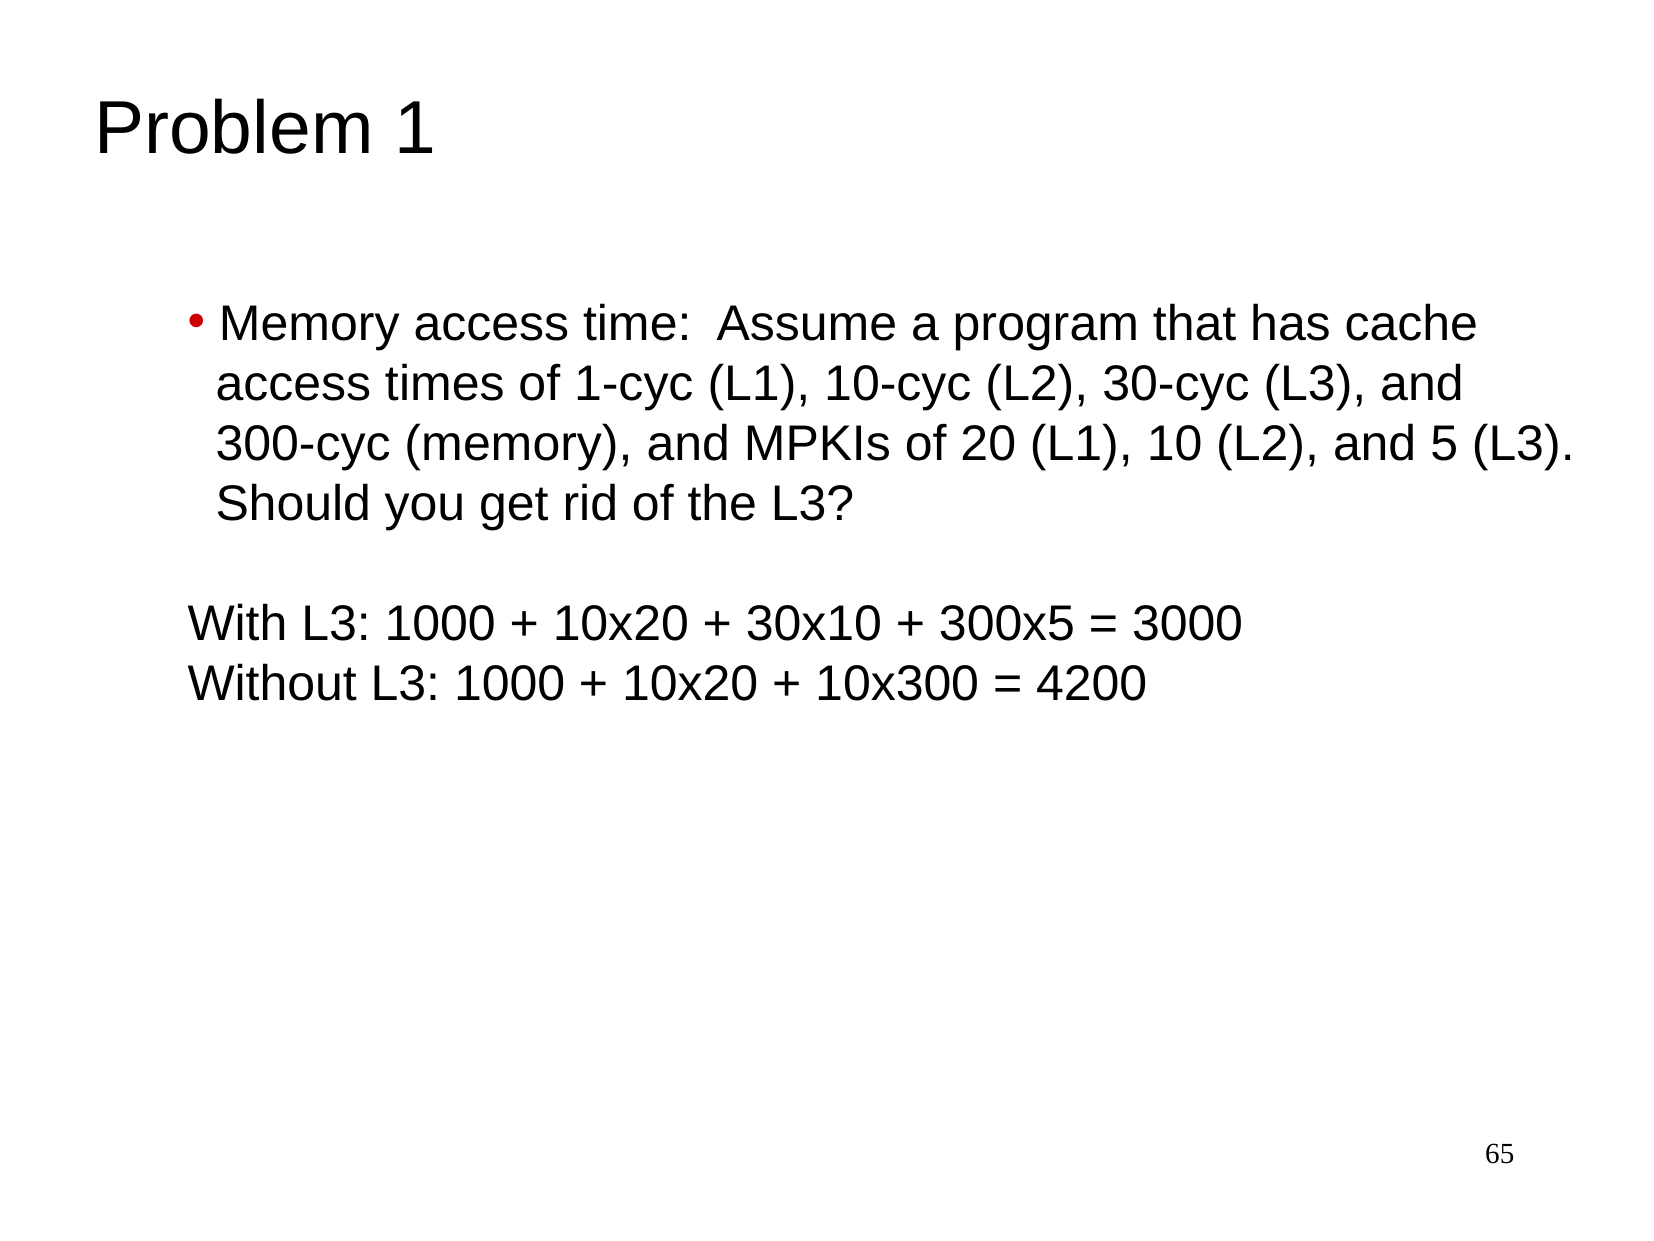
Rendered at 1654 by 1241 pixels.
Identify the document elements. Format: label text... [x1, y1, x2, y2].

text_box [1184, 1129, 1530, 1213]
text_box Memory access time: Assume a program that has cache access times of 1-cyc (L1), 10-cyc (L2), 30-cyc (L3), and 300-cyc (memory), and MPKIs of 20 (L1), 10 (L2), and 5 (L3). Should you get rid of the L3? With L3: 1000 + 10x20 + 30x10 + 300x5 = 3000 Without L3: 1000 + 10x20 + 10x300 = 4200 [172, 282, 1592, 719]
text_box Problem 1 [79, 71, 452, 177]
